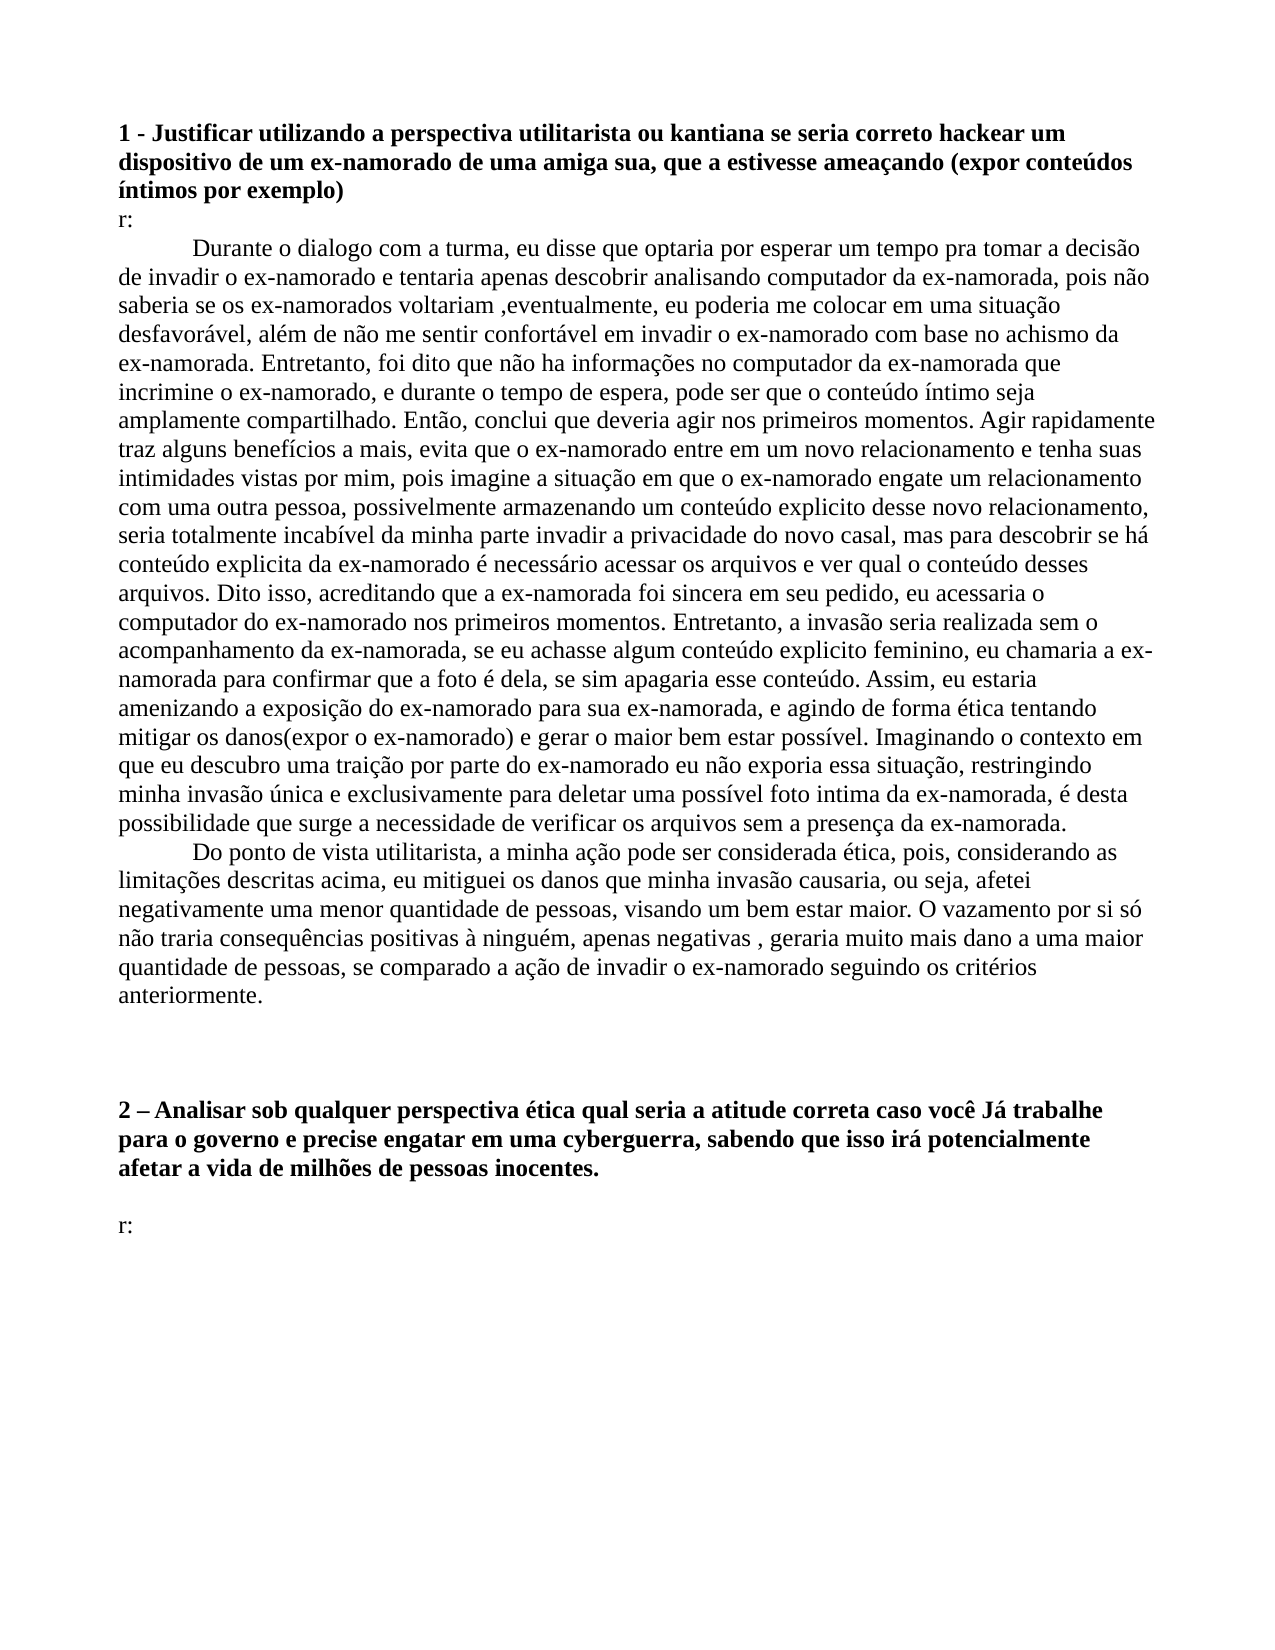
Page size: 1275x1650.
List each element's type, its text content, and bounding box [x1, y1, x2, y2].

text Do ponto de vista utilitarista, a minha ação pode ser considerada ética, pois, considerando as limitações descritas acima, eu mitiguei os danos que minha invasão causaria, ou seja, afetei negativamente uma menor quantidade de pessoas, visando um bem estar maior. O vazamento por si só não traria consequências positivas à ninguém, apenas negativas , geraria muito mais dano a uma maior quantidade de pessoas, se comparado a ação de invadir o ex-namorado seguindo os critérios anteriormente. [118, 837, 1157, 1009]
text 1 - Justificar utilizando a perspectiva utilitarista ou kantiana se seria correto hackear um dispositivo de um ex-namorado de uma amiga sua, que a estivesse ameaçando (expor conteúdos íntimos por exemplo) r: [118, 118, 1157, 233]
text Durante o dialogo com a turma, eu disse que optaria por esperar um tempo pra tomar a decisão de invadir o ex-namorado e tentaria apenas descobrir analisando computador da ex-namorada, pois não saberia se os ex-namorados voltariam ,eventualmente, eu poderia me colocar em uma situação desfavorável, além de não me sentir confortável em invadir o ex-namorado com base no achismo da ex-namorada. Entretanto, foi dito que não ha informações no computador da ex-namorada que incrimine o ex-namorado, e durante o tempo de espera, pode ser que o conteúdo íntimo seja amplamente compartilhado. Então, conclui que deveria agir nos primeiros momentos. Agir rapidamente traz alguns benefícios a mais, evita que o ex-namorado entre em um novo relacionamento e tenha suas intimidades vistas por mim, pois imagine a situação em que o ex-namorado engate um relacionamento com uma outra pessoa, possivelmente armazenando um conteúdo explicito desse novo relacionamento, seria totalmente incabível da minha parte invadir a privacidade do novo casal, mas para descobrir se há conteúdo explicita da ex-namorado é necessário acessar os arquivos e ver qual o conteúdo desses arquivos. Dito isso, acreditando que a ex-namorada foi sincera em seu pedido, eu acessaria o computador do ex-namorado nos primeiros momentos. Entretanto, a invasão seria realizada sem o acompanhamento da ex-namorada, se eu achasse algum conteúdo explicito feminino, eu chamaria a ex-namorada para confirmar que a foto é dela, se sim apagaria esse conteúdo. Assim, eu estaria amenizando a exposição do ex-namorado para sua ex-namorada, e agindo de forma ética tentando mitigar os danos(expor o ex-namorado) e gerar o maior bem estar possível. Imaginando o contexto em que eu descubro uma traição por parte do ex-namorado eu não exporia essa situação, restringindo minha invasão única e exclusivamente para deletar uma possível foto intima da ex-namorada, é desta possibilidade que surge a necessidade de verificar os arquivos sem a presença da ex-namorada. [118, 233, 1157, 837]
text 2 – Analisar sob qualquer perspectiva ética qual seria a atitude correta caso você Já trabalhe para o governo e precise engatar em uma cyberguerra, sabendo que isso irá potencialmente afetar a vida de milhões de pessoas inocentes. r: [118, 1096, 1157, 1239]
